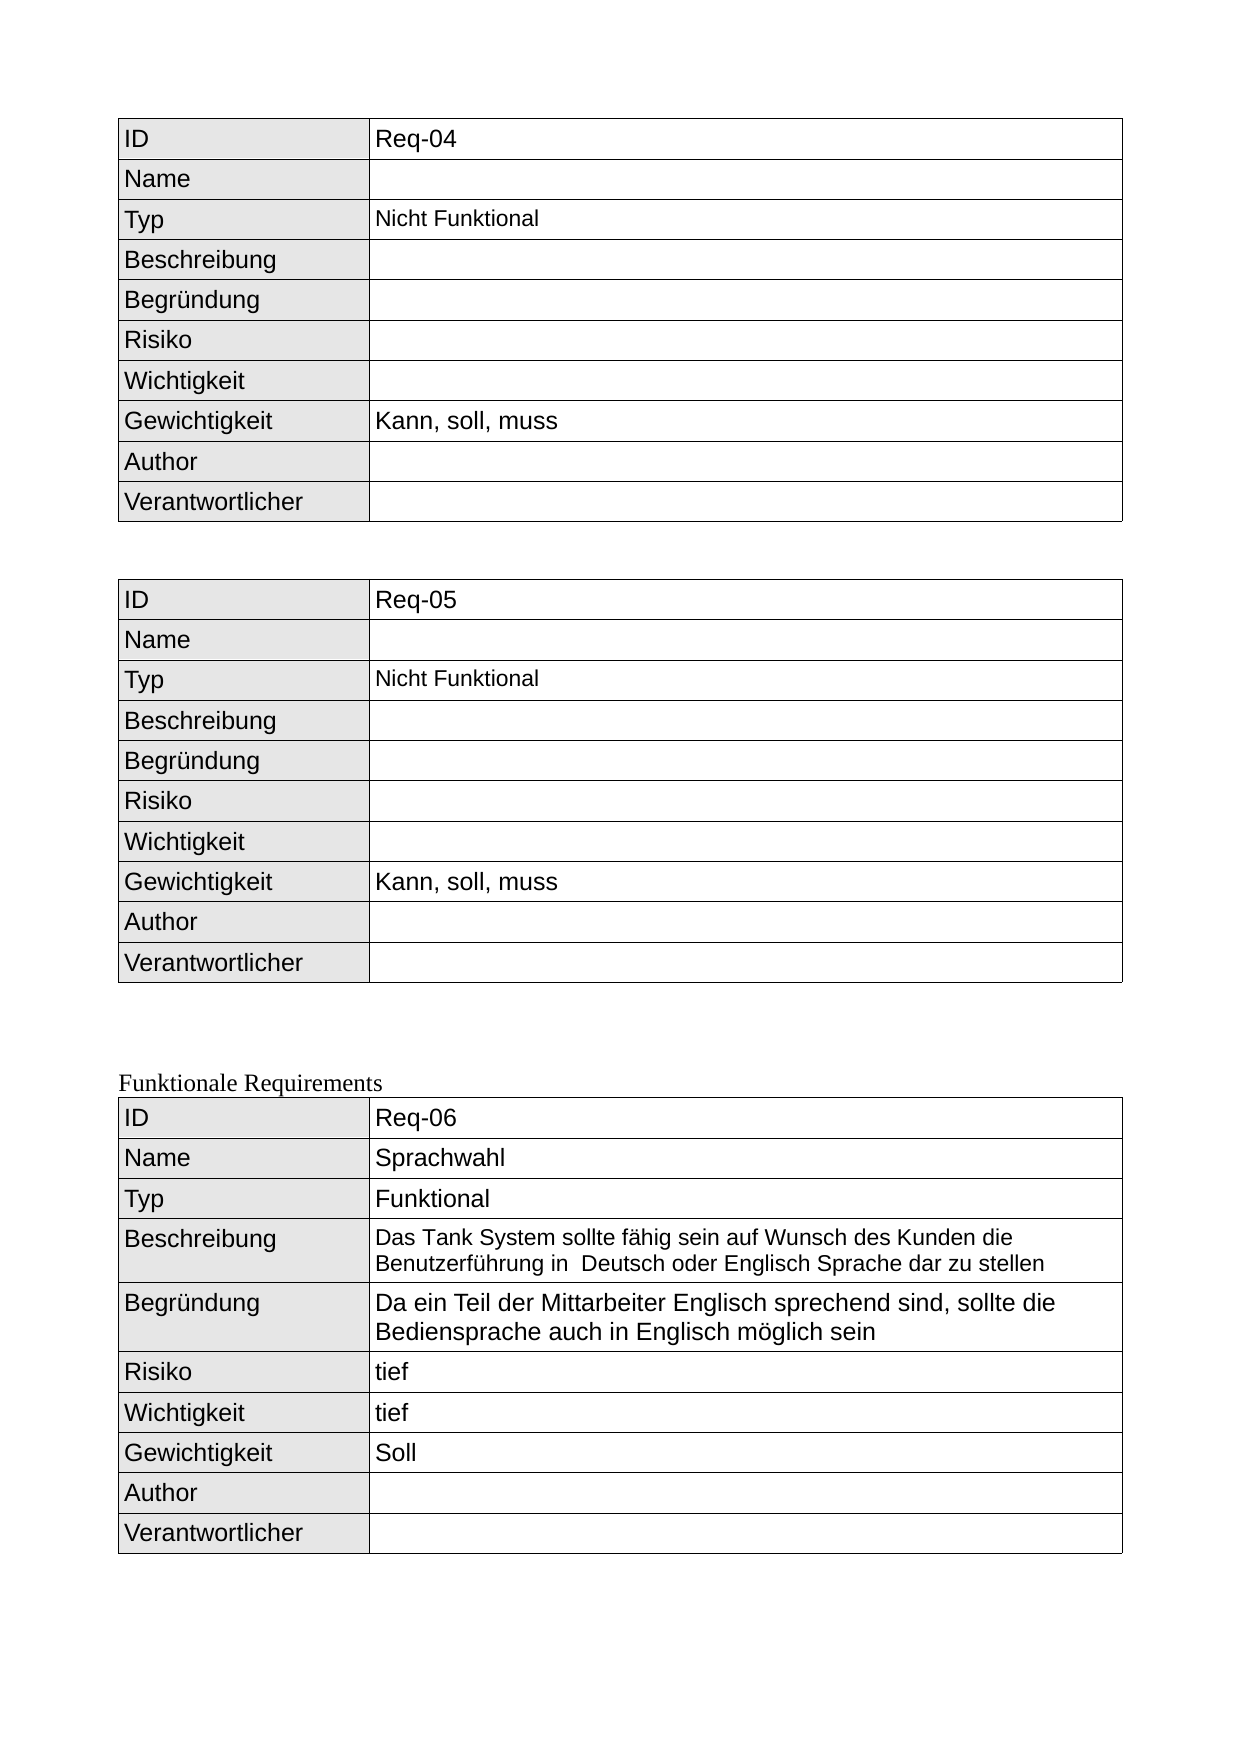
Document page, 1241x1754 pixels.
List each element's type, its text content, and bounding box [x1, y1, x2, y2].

table_cell tief [370, 1393, 1122, 1432]
table_cell [370, 620, 1122, 659]
table_cell [370, 902, 1122, 942]
table_header Req-06 [370, 1098, 1122, 1137]
table_cell Nicht Funktional [370, 200, 1122, 239]
table_cell [370, 240, 1122, 279]
table_cell [370, 361, 1122, 400]
table_cell Nicht Funktional [370, 661, 1122, 700]
table_cell Begründung [119, 1283, 369, 1351]
table_cell Author [119, 442, 369, 481]
table_cell [370, 943, 1122, 982]
table_cell [370, 442, 1122, 481]
table_cell [370, 701, 1122, 740]
table_cell Kann, soll, muss [370, 401, 1122, 441]
table_header ID [119, 119, 369, 158]
table_cell Verantwortlicher [119, 943, 369, 982]
table_cell Begründung [119, 741, 369, 780]
table_cell Beschreibung [119, 701, 369, 740]
table_cell Verantwortlicher [119, 482, 369, 521]
table_cell Risiko [119, 781, 369, 821]
table_cell [370, 160, 1122, 199]
table_header ID [119, 1098, 369, 1137]
table_cell Typ [119, 1179, 369, 1218]
table_cell Begründung [119, 280, 369, 320]
table_cell Risiko [119, 321, 369, 360]
table_cell Author [119, 1473, 369, 1513]
table_cell Risiko [119, 1352, 369, 1392]
table_cell Beschreibung [119, 240, 369, 279]
table_cell Funktional [370, 1179, 1122, 1218]
table_cell Typ [119, 661, 369, 700]
table_header Req-05 [370, 580, 1122, 619]
table_cell Verantwortlicher [119, 1514, 369, 1553]
table_cell Name [119, 620, 369, 659]
table_header Req-04 [370, 119, 1122, 158]
table_cell [370, 482, 1122, 521]
table_cell Gewichtigkeit [119, 401, 369, 441]
table_cell Da ein Teil der Mittarbeiter Englisch sprechend sind, sollte die Bediensprache auch in Englisch möglich sein [370, 1283, 1122, 1351]
table_cell [370, 280, 1122, 320]
table_cell Beschreibung [119, 1219, 369, 1282]
table_cell [370, 741, 1122, 780]
table_cell [370, 1473, 1122, 1513]
table_cell [370, 822, 1122, 861]
table_cell Gewichtigkeit [119, 1433, 369, 1472]
table_cell Typ [119, 200, 369, 239]
table_cell Soll [370, 1433, 1122, 1472]
table_cell Name [119, 160, 369, 199]
table_cell Wichtigkeit [119, 822, 369, 861]
table_cell tief [370, 1352, 1122, 1392]
table_cell Name [119, 1139, 369, 1178]
text Funktionale Requirements [118, 1068, 1122, 1097]
table_cell Das Tank System sollte fähig sein auf Wunsch des Kunden die Benutzerführung in Deutsch oder Englisch Sprache dar zu stellen [370, 1219, 1122, 1282]
table_cell Gewichtigkeit [119, 862, 369, 901]
table_cell [370, 321, 1122, 360]
table_cell Wichtigkeit [119, 1393, 369, 1432]
table_cell Kann, soll, muss [370, 862, 1122, 901]
table_header ID [119, 580, 369, 619]
table_cell Sprachwahl [370, 1139, 1122, 1178]
table_cell Wichtigkeit [119, 361, 369, 400]
table_cell [370, 781, 1122, 821]
table_cell [370, 1514, 1122, 1553]
table_cell Author [119, 902, 369, 942]
